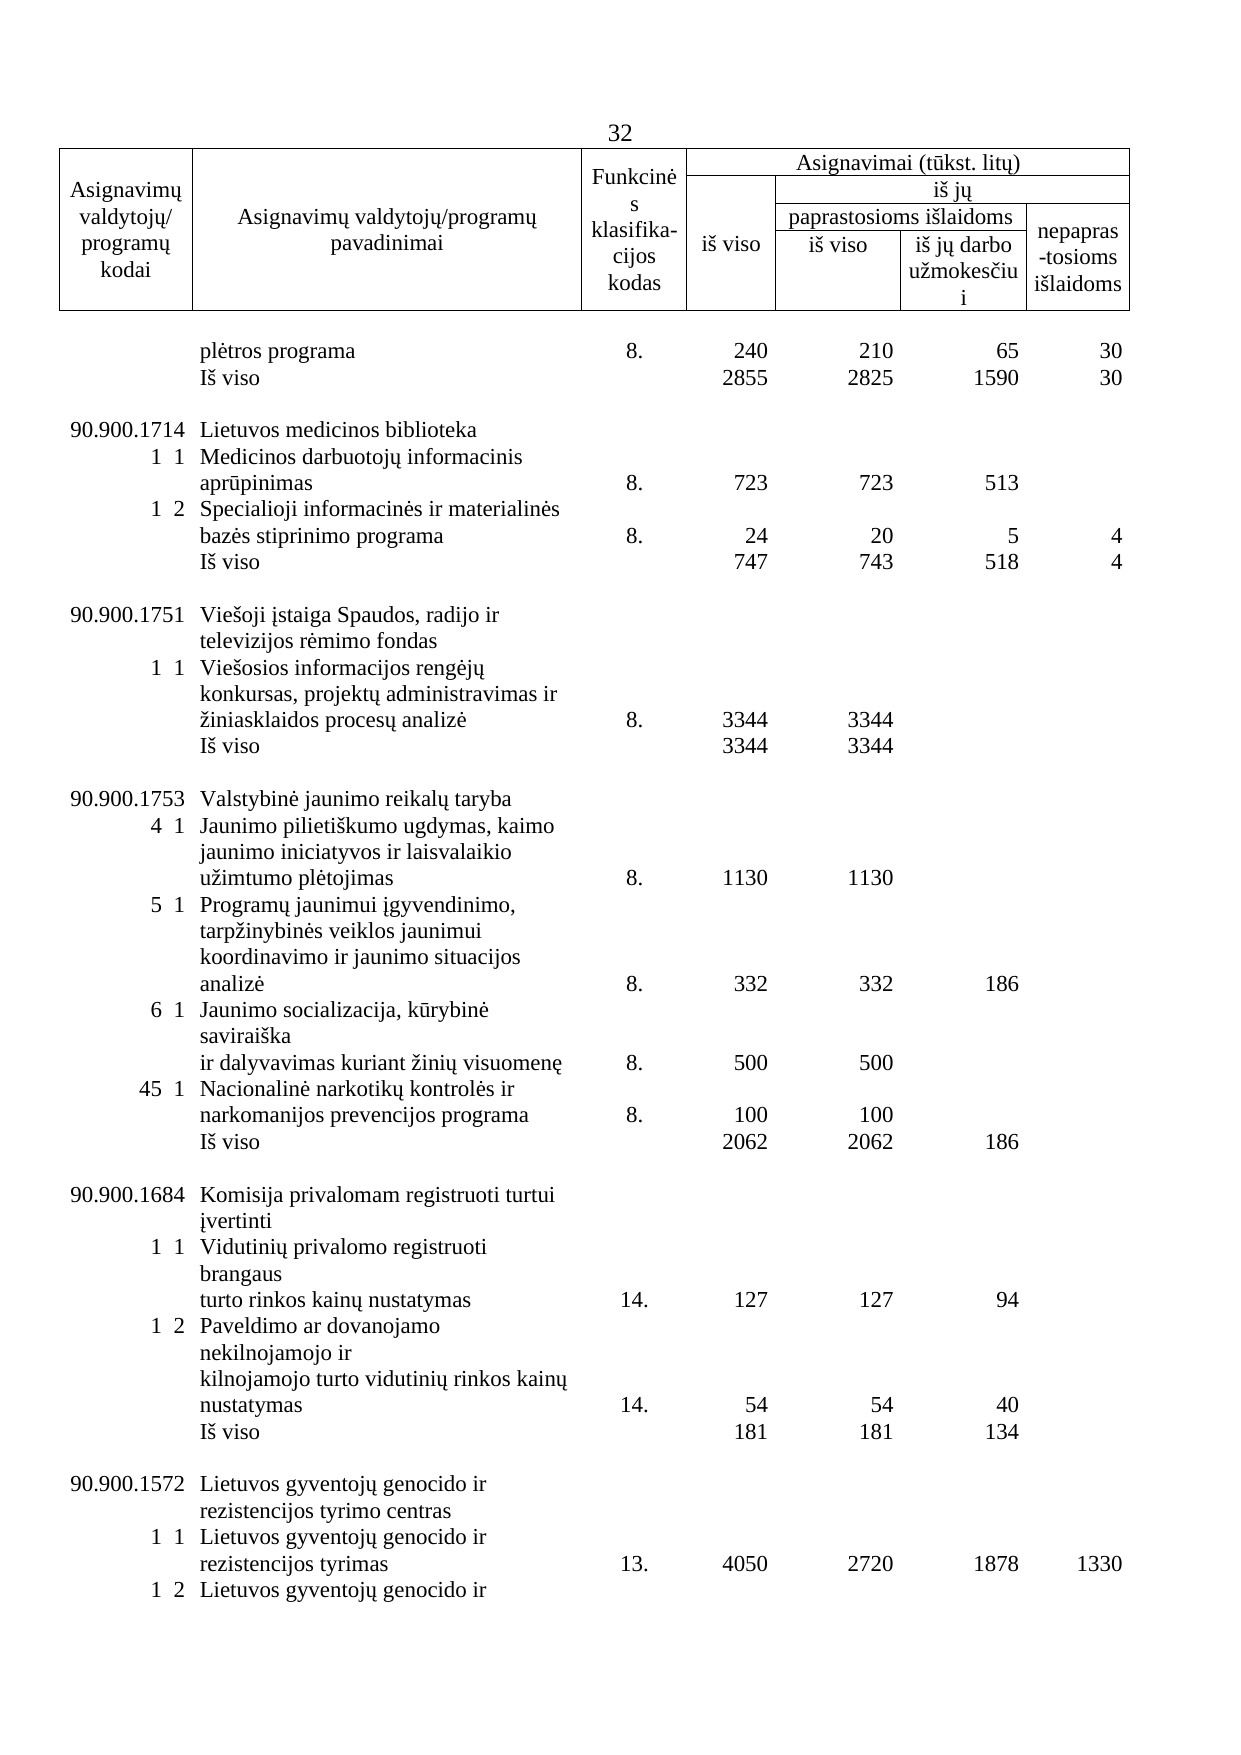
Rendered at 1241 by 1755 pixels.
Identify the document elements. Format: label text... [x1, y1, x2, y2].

table_cell koordinavimo ir jaunimo situacijos [192, 944, 582, 970]
table_cell [59, 337, 192, 364]
table_cell 5 [901, 522, 1026, 548]
table_cell [775, 627, 901, 653]
table_cell nepapras-tosioms išlaidoms [1027, 204, 1129, 310]
table_cell 3344 [775, 706, 901, 733]
table_cell [1026, 1576, 1129, 1602]
table_cell iš viso [776, 231, 900, 310]
table_cell [59, 469, 192, 495]
table_cell rezistencijos tyrimo centras [192, 1497, 582, 1523]
table_cell [1026, 1313, 1129, 1365]
table_cell Lietuvos medicinos biblioteka [192, 416, 582, 443]
table_cell [901, 996, 1026, 1049]
table_cell nustatymas [192, 1391, 582, 1418]
table_cell [1026, 785, 1129, 812]
table_cell 14. [582, 1286, 687, 1312]
table_cell [901, 785, 1026, 812]
table_cell [901, 1576, 1026, 1602]
table_cell [687, 1576, 775, 1602]
table_cell [582, 1576, 687, 1602]
table_cell [687, 1154, 775, 1181]
table_cell [1026, 891, 1129, 917]
table_cell [1026, 1418, 1129, 1444]
table_cell [901, 1471, 1026, 1497]
table_cell analizė [192, 970, 582, 996]
table_cell turto rinkos kainų nustatymas [192, 1286, 582, 1312]
table_cell [582, 891, 687, 917]
table_cell Jaunimo socializacija, kūrybinė saviraiška [192, 996, 582, 1049]
table_cell [1026, 733, 1129, 759]
table_cell [901, 812, 1026, 838]
table_cell [192, 759, 582, 785]
table_cell [59, 548, 192, 574]
table_cell [59, 1444, 192, 1471]
table_cell 54 [687, 1391, 775, 1418]
table_cell 186 [901, 970, 1026, 996]
table_cell 65 [901, 337, 1026, 364]
table_cell 181 [687, 1418, 775, 1444]
table_cell 90.900.1684 [59, 1181, 192, 1207]
table_cell [775, 812, 901, 838]
table_cell [59, 1102, 192, 1128]
table_cell 24 [687, 522, 775, 548]
table_cell [1026, 1497, 1129, 1523]
table_cell [59, 944, 192, 970]
table_cell 4 [1026, 522, 1129, 548]
table_cell [582, 759, 687, 785]
table_cell [192, 311, 582, 337]
table_cell [775, 443, 901, 469]
table_cell 500 [687, 1049, 775, 1075]
table_cell [59, 1497, 192, 1523]
table_cell 1 2 [59, 1313, 192, 1365]
table_cell [901, 627, 1026, 653]
table_cell 8. [582, 337, 687, 364]
table_cell [775, 311, 901, 337]
table_cell [687, 311, 775, 337]
table_cell [582, 495, 687, 522]
table_cell [1026, 1075, 1129, 1102]
table_cell [582, 1128, 687, 1154]
table_cell 186 [901, 1128, 1026, 1154]
table_cell 4 1 [59, 812, 192, 838]
table_cell [59, 680, 192, 706]
table_cell [59, 311, 192, 337]
table_cell [901, 706, 1026, 733]
table_cell 2855 [687, 364, 775, 390]
table_cell ir dalyvavimas kuriant žinių visuomenę [192, 1049, 582, 1075]
table_cell [582, 944, 687, 970]
table_cell [901, 1049, 1026, 1075]
table_cell rezistencijos tyrimas [192, 1550, 582, 1576]
table_cell 54 [775, 1391, 901, 1418]
table_cell [59, 706, 192, 733]
table_cell 3344 [775, 733, 901, 759]
table_cell paprastosioms išlaidoms [776, 204, 1026, 230]
table_cell [687, 1075, 775, 1102]
table_cell [901, 311, 1026, 337]
table_cell [687, 1497, 775, 1523]
table_cell [59, 838, 192, 864]
table_cell [687, 627, 775, 653]
table_cell [775, 1075, 901, 1102]
table_cell [687, 390, 775, 416]
table_cell [901, 733, 1026, 759]
table_cell [59, 522, 192, 548]
table_cell 3344 [687, 733, 775, 759]
table_cell [1026, 1128, 1129, 1154]
table_cell Jaunimo pilietiškumo ugdymas, kaimo [192, 812, 582, 838]
table_cell [1026, 996, 1129, 1049]
table_header Asignavimai (tūkst. litų) [687, 149, 1129, 175]
table_cell 1590 [901, 364, 1026, 390]
table_cell 210 [775, 337, 901, 364]
table_cell 90.900.1714 [59, 416, 192, 443]
table_cell [687, 785, 775, 812]
table_cell [687, 1313, 775, 1365]
table_cell 13. [582, 1550, 687, 1576]
table_cell [59, 1207, 192, 1233]
table_cell aprūpinimas [192, 469, 582, 495]
table_cell [901, 1313, 1026, 1365]
table_cell [901, 1102, 1026, 1128]
table_cell [1026, 1365, 1129, 1391]
table_cell 1 1 [59, 443, 192, 469]
table_cell 134 [901, 1418, 1026, 1444]
table_cell plėtros programa [192, 337, 582, 364]
table_cell [192, 1154, 582, 1181]
table_cell 1 2 [59, 495, 192, 522]
table_cell [901, 891, 1026, 917]
table_cell [775, 996, 901, 1049]
table_cell [1026, 311, 1129, 337]
table_cell 500 [775, 1049, 901, 1075]
table_cell [775, 917, 901, 943]
table_cell [582, 1497, 687, 1523]
table_cell 1130 [775, 864, 901, 891]
table_cell [1026, 390, 1129, 416]
table_cell 127 [687, 1286, 775, 1312]
table_cell [901, 1233, 1026, 1286]
table_cell [687, 601, 775, 627]
table_cell [59, 1550, 192, 1576]
table_cell [901, 1075, 1026, 1102]
table_cell [192, 575, 582, 601]
table_cell [775, 1313, 901, 1365]
table_cell [775, 1207, 901, 1233]
table_cell [775, 891, 901, 917]
table_cell televizijos rėmimo fondas [192, 627, 582, 653]
table_cell 94 [901, 1286, 1026, 1312]
table_cell [775, 1181, 901, 1207]
table_cell Programų jaunimui įgyvendinimo, [192, 891, 582, 917]
table_cell [1026, 706, 1129, 733]
table_cell [687, 1365, 775, 1391]
table_cell 518 [901, 548, 1026, 574]
table_cell [1026, 1471, 1129, 1497]
table_cell 100 [775, 1102, 901, 1128]
table_cell 1330 [1026, 1550, 1129, 1576]
table_cell [582, 1365, 687, 1391]
table_cell [582, 601, 687, 627]
table_cell [582, 1523, 687, 1549]
table_cell [59, 364, 192, 390]
table_cell [582, 680, 687, 706]
table_cell Komisija privalomam registruoti turtui [192, 1181, 582, 1207]
table_cell [1026, 1391, 1129, 1418]
table_cell [59, 759, 192, 785]
table_cell [582, 1418, 687, 1444]
table_cell [687, 575, 775, 601]
table_cell [59, 627, 192, 653]
table_cell 4 [1026, 548, 1129, 574]
table_cell 1 1 [59, 654, 192, 680]
table_cell [775, 1444, 901, 1471]
table_cell iš viso [687, 176, 775, 310]
table_cell [582, 838, 687, 864]
table_cell [687, 416, 775, 443]
table_cell [582, 311, 687, 337]
table_cell [901, 1523, 1026, 1549]
table_cell [687, 1233, 775, 1286]
table_cell [901, 575, 1026, 601]
table_cell [582, 1313, 687, 1365]
table_cell 45 1 [59, 1075, 192, 1102]
table_cell [1026, 680, 1129, 706]
table_cell [901, 601, 1026, 627]
table_cell 240 [687, 337, 775, 364]
table_cell [901, 1365, 1026, 1391]
table_cell [687, 680, 775, 706]
table_cell [59, 1286, 192, 1312]
table_cell konkursas, projektų administravimas ir [192, 680, 582, 706]
table_cell [1026, 970, 1129, 996]
table_cell [192, 1444, 582, 1471]
table_cell 4050 [687, 1550, 775, 1576]
table_cell [901, 1497, 1026, 1523]
table_cell Viešoji įstaiga Spaudos, radijo ir [192, 601, 582, 627]
table_cell [687, 1471, 775, 1497]
table_cell [59, 1391, 192, 1418]
table_cell [901, 416, 1026, 443]
table_cell [192, 390, 582, 416]
table_cell [775, 785, 901, 812]
table_cell [582, 416, 687, 443]
table_cell [775, 1471, 901, 1497]
table_cell [1026, 917, 1129, 943]
table_cell [582, 575, 687, 601]
table_header Funkcinės klasifika-cijos kodas [582, 149, 686, 310]
table_cell [1026, 838, 1129, 864]
table_cell įvertinti [192, 1207, 582, 1233]
table_cell 723 [775, 469, 901, 495]
table_cell [59, 1418, 192, 1444]
table_cell [59, 917, 192, 943]
table_cell [901, 917, 1026, 943]
table_cell bazės stiprinimo programa [192, 522, 582, 548]
table_cell 8. [582, 522, 687, 548]
table_cell iš jų darbo užmokesčiui [901, 231, 1026, 310]
table_cell [775, 838, 901, 864]
table_cell [775, 1497, 901, 1523]
table_cell [775, 944, 901, 970]
table_cell [1026, 864, 1129, 891]
table_cell [687, 891, 775, 917]
table_cell [901, 1444, 1026, 1471]
table_cell [901, 864, 1026, 891]
table_cell [775, 680, 901, 706]
table_cell [687, 1181, 775, 1207]
table_cell 2825 [775, 364, 901, 390]
table_cell Iš viso [192, 548, 582, 574]
table_cell [59, 733, 192, 759]
table_cell [59, 390, 192, 416]
table_cell [775, 1576, 901, 1602]
table_cell [901, 1181, 1026, 1207]
table_cell 513 [901, 469, 1026, 495]
table_cell [59, 864, 192, 891]
table_cell [901, 495, 1026, 522]
table_cell [1026, 1181, 1129, 1207]
table_cell [1026, 627, 1129, 653]
table_cell [582, 1444, 687, 1471]
table_cell Lietuvos gyventojų genocido ir [192, 1576, 582, 1602]
table_cell Specialioji informacinės ir materialinės [192, 495, 582, 522]
table_header Asignavimų valdytojų/programų pavadinimai [193, 149, 581, 310]
table_cell [1026, 1233, 1129, 1286]
table_cell [775, 654, 901, 680]
table_cell [1026, 443, 1129, 469]
table_cell 90.900.1753 [59, 785, 192, 812]
table_cell 90.900.1572 [59, 1471, 192, 1497]
table_cell Vidutinių privalomo registruoti brangaus [192, 1233, 582, 1286]
table_cell [687, 996, 775, 1049]
table_cell [582, 1471, 687, 1497]
table_cell Viešosios informacijos rengėjų [192, 654, 582, 680]
table_cell 723 [687, 469, 775, 495]
table_cell [582, 1207, 687, 1233]
table_cell [775, 1233, 901, 1286]
table_cell Medicinos darbuotojų informacinis [192, 443, 582, 469]
table_cell [901, 944, 1026, 970]
table_cell [59, 1128, 192, 1154]
table_cell [1026, 1154, 1129, 1181]
table_cell [59, 1365, 192, 1391]
table_cell Lietuvos gyventojų genocido ir [192, 1471, 582, 1497]
table_cell [582, 812, 687, 838]
table_cell 1130 [687, 864, 775, 891]
table_cell 1878 [901, 1550, 1026, 1576]
table_cell 332 [687, 970, 775, 996]
table_cell [582, 1181, 687, 1207]
table_cell [1026, 469, 1129, 495]
table_cell 6 1 [59, 996, 192, 1049]
table_cell [687, 1207, 775, 1233]
table_cell narkomanijos prevencijos programa [192, 1102, 582, 1128]
table_cell [901, 1154, 1026, 1181]
table_cell [1026, 944, 1129, 970]
table_cell [1026, 654, 1129, 680]
table_cell 30 [1026, 337, 1129, 364]
table_cell tarpžinybinės veiklos jaunimui [192, 917, 582, 943]
table_cell 100 [687, 1102, 775, 1128]
table_cell [687, 838, 775, 864]
table_cell Paveldimo ar dovanojamo nekilnojamojo ir [192, 1313, 582, 1365]
table_cell 8. [582, 864, 687, 891]
table_cell 8. [582, 970, 687, 996]
table_cell [775, 601, 901, 627]
table_cell 1 1 [59, 1233, 192, 1286]
table_cell Lietuvos gyventojų genocido ir [192, 1523, 582, 1549]
table_cell [687, 1444, 775, 1471]
table_cell [775, 1523, 901, 1549]
table_cell [687, 812, 775, 838]
table_cell [1026, 812, 1129, 838]
table_cell 30 [1026, 364, 1129, 390]
table_cell Iš viso [192, 1418, 582, 1444]
table_cell [582, 548, 687, 574]
table_cell [582, 1233, 687, 1286]
table_cell 90.900.1751 [59, 601, 192, 627]
table_cell [582, 733, 687, 759]
table_cell [775, 416, 901, 443]
table_cell [59, 1049, 192, 1075]
table_cell [582, 627, 687, 653]
table_cell [901, 680, 1026, 706]
table_cell 127 [775, 1286, 901, 1312]
table_header Asignavimų valdytojų/ programų kodai [60, 149, 192, 310]
table_cell [582, 785, 687, 812]
table_cell [687, 917, 775, 943]
table_cell [582, 364, 687, 390]
table_cell [901, 759, 1026, 785]
table_cell 332 [775, 970, 901, 996]
table_cell Iš viso [192, 733, 582, 759]
table_cell 14. [582, 1391, 687, 1418]
table_cell 8. [582, 1049, 687, 1075]
table_cell [775, 390, 901, 416]
table_cell 2720 [775, 1550, 901, 1576]
table_cell [582, 1154, 687, 1181]
table_cell Iš viso [192, 364, 582, 390]
table_cell [687, 759, 775, 785]
table_cell [1026, 495, 1129, 522]
table_cell 743 [775, 548, 901, 574]
table_cell 2062 [687, 1128, 775, 1154]
table_cell 8. [582, 469, 687, 495]
table_cell [1026, 416, 1129, 443]
table_cell [1026, 759, 1129, 785]
table_cell 8. [582, 706, 687, 733]
table_cell [59, 575, 192, 601]
table_cell Nacionalinė narkotikų kontrolės ir [192, 1075, 582, 1102]
table_cell 1 1 [59, 1523, 192, 1549]
table_cell užimtumo plėtojimas [192, 864, 582, 891]
table_cell [59, 1154, 192, 1181]
table_cell [687, 495, 775, 522]
table_cell [775, 1154, 901, 1181]
table_cell [1026, 1286, 1129, 1312]
table_cell [582, 443, 687, 469]
table_cell jaunimo iniciatyvos ir laisvalaikio [192, 838, 582, 864]
table_cell [775, 495, 901, 522]
table_cell [1026, 1049, 1129, 1075]
table_cell kilnojamojo turto vidutinių rinkos kainų [192, 1365, 582, 1391]
table_cell [901, 1207, 1026, 1233]
table_cell 5 1 [59, 891, 192, 917]
table_cell [582, 1075, 687, 1102]
table_cell [1026, 601, 1129, 627]
table_cell [582, 917, 687, 943]
table_cell [582, 654, 687, 680]
table_cell 1 2 [59, 1576, 192, 1602]
table_cell Valstybinė jaunimo reikalų taryba [192, 785, 582, 812]
table_cell 3344 [687, 706, 775, 733]
table_cell iš jų [776, 176, 1129, 202]
table_cell [901, 838, 1026, 864]
table_cell [582, 390, 687, 416]
table_cell [687, 443, 775, 469]
table_cell [1026, 1102, 1129, 1128]
table_cell 747 [687, 548, 775, 574]
table_cell [901, 443, 1026, 469]
table_cell 8. [582, 1102, 687, 1128]
table_cell [1026, 1444, 1129, 1471]
table_cell [687, 654, 775, 680]
table_cell [1026, 575, 1129, 601]
table_cell [775, 1365, 901, 1391]
table_cell [775, 575, 901, 601]
table_cell [1026, 1523, 1129, 1549]
table_cell [901, 390, 1026, 416]
table_cell 20 [775, 522, 901, 548]
table_cell [775, 759, 901, 785]
table_cell [582, 996, 687, 1049]
table_cell [901, 654, 1026, 680]
table_cell 181 [775, 1418, 901, 1444]
table_cell žiniasklaidos procesų analizė [192, 706, 582, 733]
table_cell Iš viso [192, 1128, 582, 1154]
table_cell [1026, 1207, 1129, 1233]
table_cell 40 [901, 1391, 1026, 1418]
table_cell [59, 970, 192, 996]
table_cell [687, 944, 775, 970]
table_cell [687, 1523, 775, 1549]
table_cell 2062 [775, 1128, 901, 1154]
